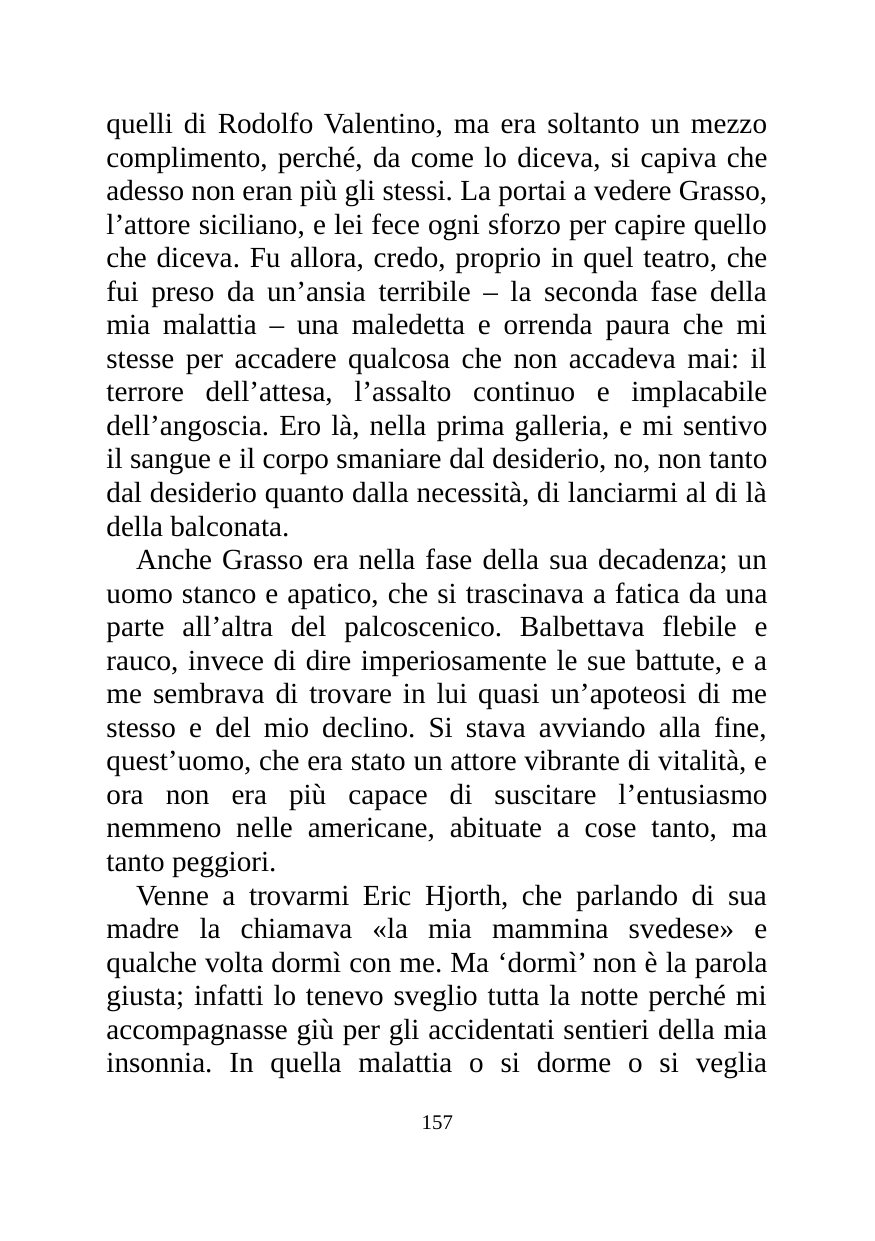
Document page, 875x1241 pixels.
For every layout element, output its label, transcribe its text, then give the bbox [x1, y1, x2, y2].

text Venne a trovarmi Eric Hjorth, che parlando di sua madre la chiamava «la mia mammina svedese» e qualche volta dormì con me. Ma ‘dormì’ non è la parola giusta; infatti lo tenevo sveglio tutta la notte perché mi accompagnasse giù per gli accidentati sentieri della mia insonnia. In quella malattia o si dorme o si veglia [106, 878, 768, 1079]
text Anche Grasso era nella fase della sua decadenza; un uomo stanco e apatico, che si trascinava a fatica da una parte all’altra del palcoscenico. Balbettava flebile e rauco, invece di dire imperiosamente le sue battute, e a me sembrava di trovare in lui quasi un’apoteosi di me stesso e del mio declino. Si stava avviando alla fine, quest’uomo, che era stato un attore vibrante di vitalità, e ora non era più capace di suscitare l’entusiasmo nemmeno nelle americane, abituate a cose tanto, ma tanto peggiori. [106, 542, 768, 878]
text quelli di Rodolfo Valentino, ma era soltanto un mezzo complimento, perché, da come lo diceva, si capiva che adesso non eran più gli stessi. La portai a vedere Grasso, l’attore siciliano, e lei fece ogni sforzo per capire quello che diceva. Fu allora, credo, proprio in quel teatro, che fui preso da un’ansia terribile – la seconda fase della mia malattia – una maledetta e orrenda paura che mi stesse per accadere qualcosa che non accadeva mai: il terrore dell’attesa, l’assalto continuo e implacabile dell’angoscia. Ero là, nella prima galleria, e mi sentivo il sangue e il corpo smaniare dal desiderio, no, non tanto dal desiderio quanto dalla necessità, di lanciarmi al di là della balconata. [106, 106, 768, 542]
